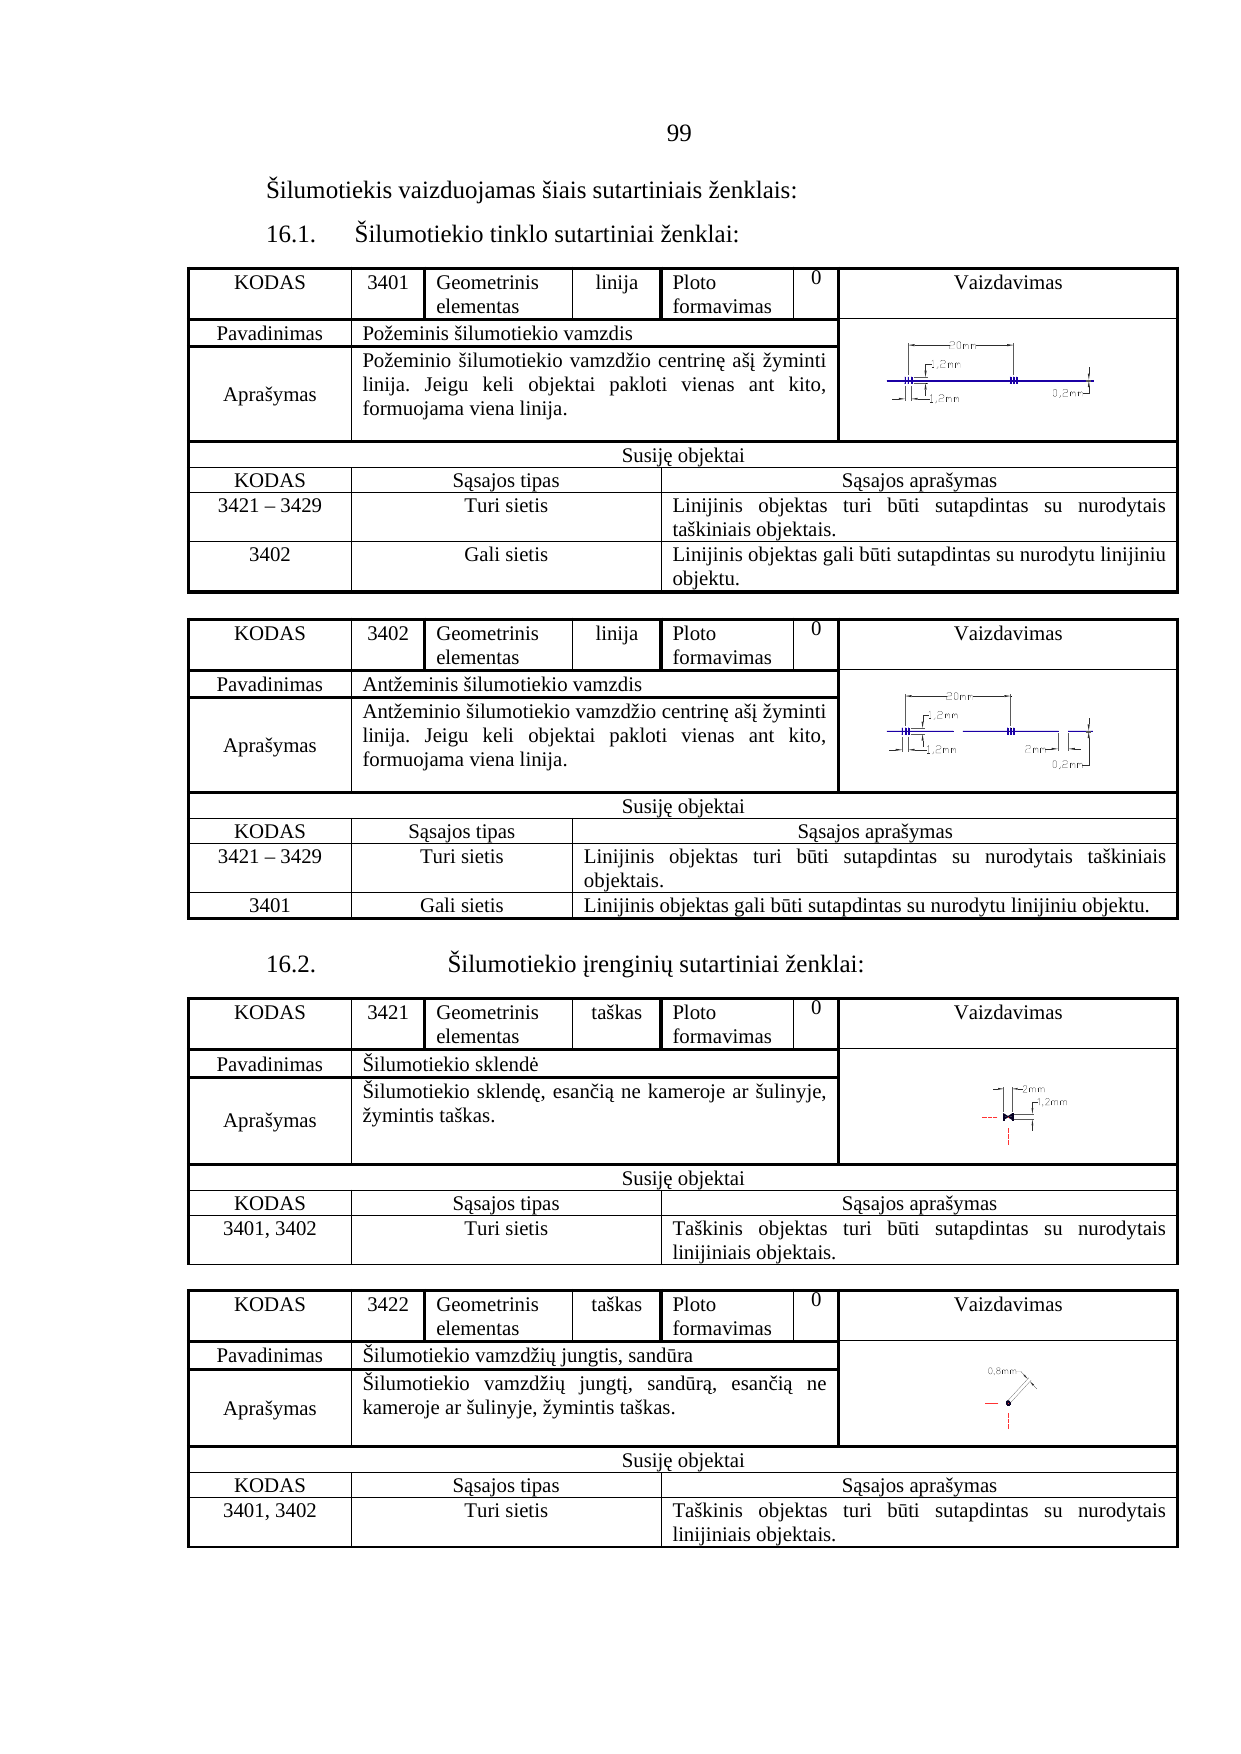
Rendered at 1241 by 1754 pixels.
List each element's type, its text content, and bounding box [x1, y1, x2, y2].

table_cell Pavadinimas [190, 1343, 351, 1367]
table_header Vaizdavimas [840, 1000, 1176, 1048]
table_header taškas [573, 1000, 659, 1048]
table_cell 3421 – 3429 [190, 844, 351, 892]
table_header 3401 [352, 270, 423, 318]
table_cell KODAS [190, 819, 351, 843]
table_header Vaizdavimas [840, 1292, 1176, 1340]
table_cell Susiję objektai [190, 443, 1176, 467]
table_cell Linijinis objektas gali būti sutapdintas su nurodytu linijiniu objektu. [662, 542, 1176, 590]
table_cell [840, 1341, 1176, 1445]
table_header taškas [573, 1292, 659, 1340]
table_header linija [573, 270, 659, 318]
table_header linija [573, 621, 659, 669]
table_cell Linijinis objektas gali būti sutapdintas su nurodytu linijiniu objektu. [573, 893, 1176, 917]
table_cell Turi sietis [352, 1498, 661, 1546]
table_header Geometrinis elementas [426, 270, 572, 318]
table_cell Pavadinimas [190, 672, 351, 696]
table_cell Susiję objektai [190, 794, 1176, 818]
table_cell Linijinis objektas turi būti sutapdintas su nurodytais taškiniais objektais. [662, 493, 1176, 541]
table_cell Sąsajos tipas [352, 1473, 661, 1497]
table_cell Sąsajos tipas [352, 468, 661, 492]
table_header Ploto formavimas [663, 270, 793, 318]
table_cell Šilumotiekio vamzdžių jungtis, sandūra [352, 1343, 837, 1367]
table_header  [794, 270, 837, 318]
table_cell 3401, 3402 [190, 1216, 351, 1264]
table_header 3402 [352, 621, 423, 669]
table_header Geometrinis elementas [426, 621, 572, 669]
table_header  [794, 1292, 837, 1340]
table_header  [794, 1000, 837, 1048]
table_cell Aprašymas [190, 1371, 351, 1445]
table_cell Šilumotiekio sklendę, esančią ne kameroje ar šulinyje, žymintis taškas. [352, 1079, 837, 1162]
table_cell Gali sietis [352, 893, 572, 917]
table_header Geometrinis elementas [426, 1000, 572, 1048]
table_cell [840, 319, 1176, 440]
table_cell Susiję objektai [190, 1166, 1176, 1189]
table_header  [794, 621, 837, 669]
table_header KODAS [190, 1000, 351, 1048]
table_cell Šilumotiekio sklendė [352, 1051, 837, 1076]
table_cell 3402 [190, 542, 351, 590]
table_cell Sąsajos tipas [352, 819, 572, 843]
table_cell Šilumotiekio vamzdžių jungtį, sandūrą, esančią ne kameroje ar šulinyje, žymintis taškas. [352, 1371, 837, 1445]
text Šilumotiekis vaizduojamas šiais sutartiniais ženklais: [177, 176, 1181, 204]
table_header 3422 [352, 1292, 423, 1340]
table_cell Linijinis objektas turi būti sutapdintas su nurodytais taškiniais objektais. [573, 844, 1176, 892]
table_cell Turi sietis [352, 493, 661, 541]
table_cell Sąsajos aprašymas [573, 819, 1176, 843]
text 16.1. Šilumotiekio tinklo sutartiniai ženklai: [177, 219, 1181, 247]
table_header Geometrinis elementas [426, 1292, 572, 1340]
table_cell Susiję objektai [190, 1448, 1176, 1472]
table_cell 3401 [190, 893, 351, 917]
table_cell Aprašymas [190, 1079, 351, 1162]
table_header Ploto formavimas [663, 1292, 793, 1340]
table_cell KODAS [190, 468, 351, 492]
table_header 3421 [352, 1000, 423, 1048]
table_cell Sąsajos aprašymas [662, 468, 1176, 492]
table_cell [840, 670, 1176, 791]
table_header KODAS [190, 1292, 351, 1340]
table_cell Taškinis objektas turi būti sutapdintas su nurodytais linijiniais objektais. [662, 1498, 1176, 1546]
table_cell 3421 – 3429 [190, 493, 351, 541]
table_cell [840, 1049, 1176, 1162]
table_cell KODAS [190, 1473, 351, 1497]
table_cell Sąsajos aprašymas [662, 1473, 1176, 1497]
table_header Ploto formavimas [663, 1000, 793, 1048]
table_header Vaizdavimas [840, 270, 1176, 318]
table_header Ploto formavimas [663, 621, 793, 669]
table_cell Antžeminis šilumotiekio vamzdis [352, 672, 837, 696]
table_header Vaizdavimas [840, 621, 1176, 669]
table_cell Pavadinimas [190, 321, 351, 345]
table_cell Turi sietis [352, 844, 572, 892]
table_cell 3401, 3402 [190, 1498, 351, 1546]
table_cell Gali sietis [352, 542, 661, 590]
table_cell Aprašymas [190, 699, 351, 791]
table_cell Požeminis šilumotiekio vamzdis [352, 321, 837, 345]
table_header KODAS [190, 621, 351, 669]
table_cell KODAS [190, 1191, 351, 1215]
table_cell Pavadinimas [190, 1051, 351, 1076]
table_header KODAS [190, 270, 351, 318]
table_cell Sąsajos tipas [352, 1191, 661, 1215]
table_cell Taškinis objektas turi būti sutapdintas su nurodytais linijiniais objektais. [662, 1216, 1176, 1264]
table_cell Antžeminio šilumotiekio vamzdžio centrinę ašį žyminti linija. Jeigu keli objektai pakloti vienas ant kito, formuojama viena linija. [352, 699, 837, 791]
table_cell Sąsajos aprašymas [662, 1191, 1176, 1215]
table_cell Turi sietis [352, 1216, 661, 1264]
text 16.2. Šilumotiekio įrenginių sutartiniai ženklai: [177, 949, 1181, 978]
table_cell Aprašymas [190, 348, 351, 440]
table_cell Požeminio šilumotiekio vamzdžio centrinę ašį žyminti linija. Jeigu keli objektai pakloti vienas ant kito, formuojama viena linija. [352, 348, 837, 440]
